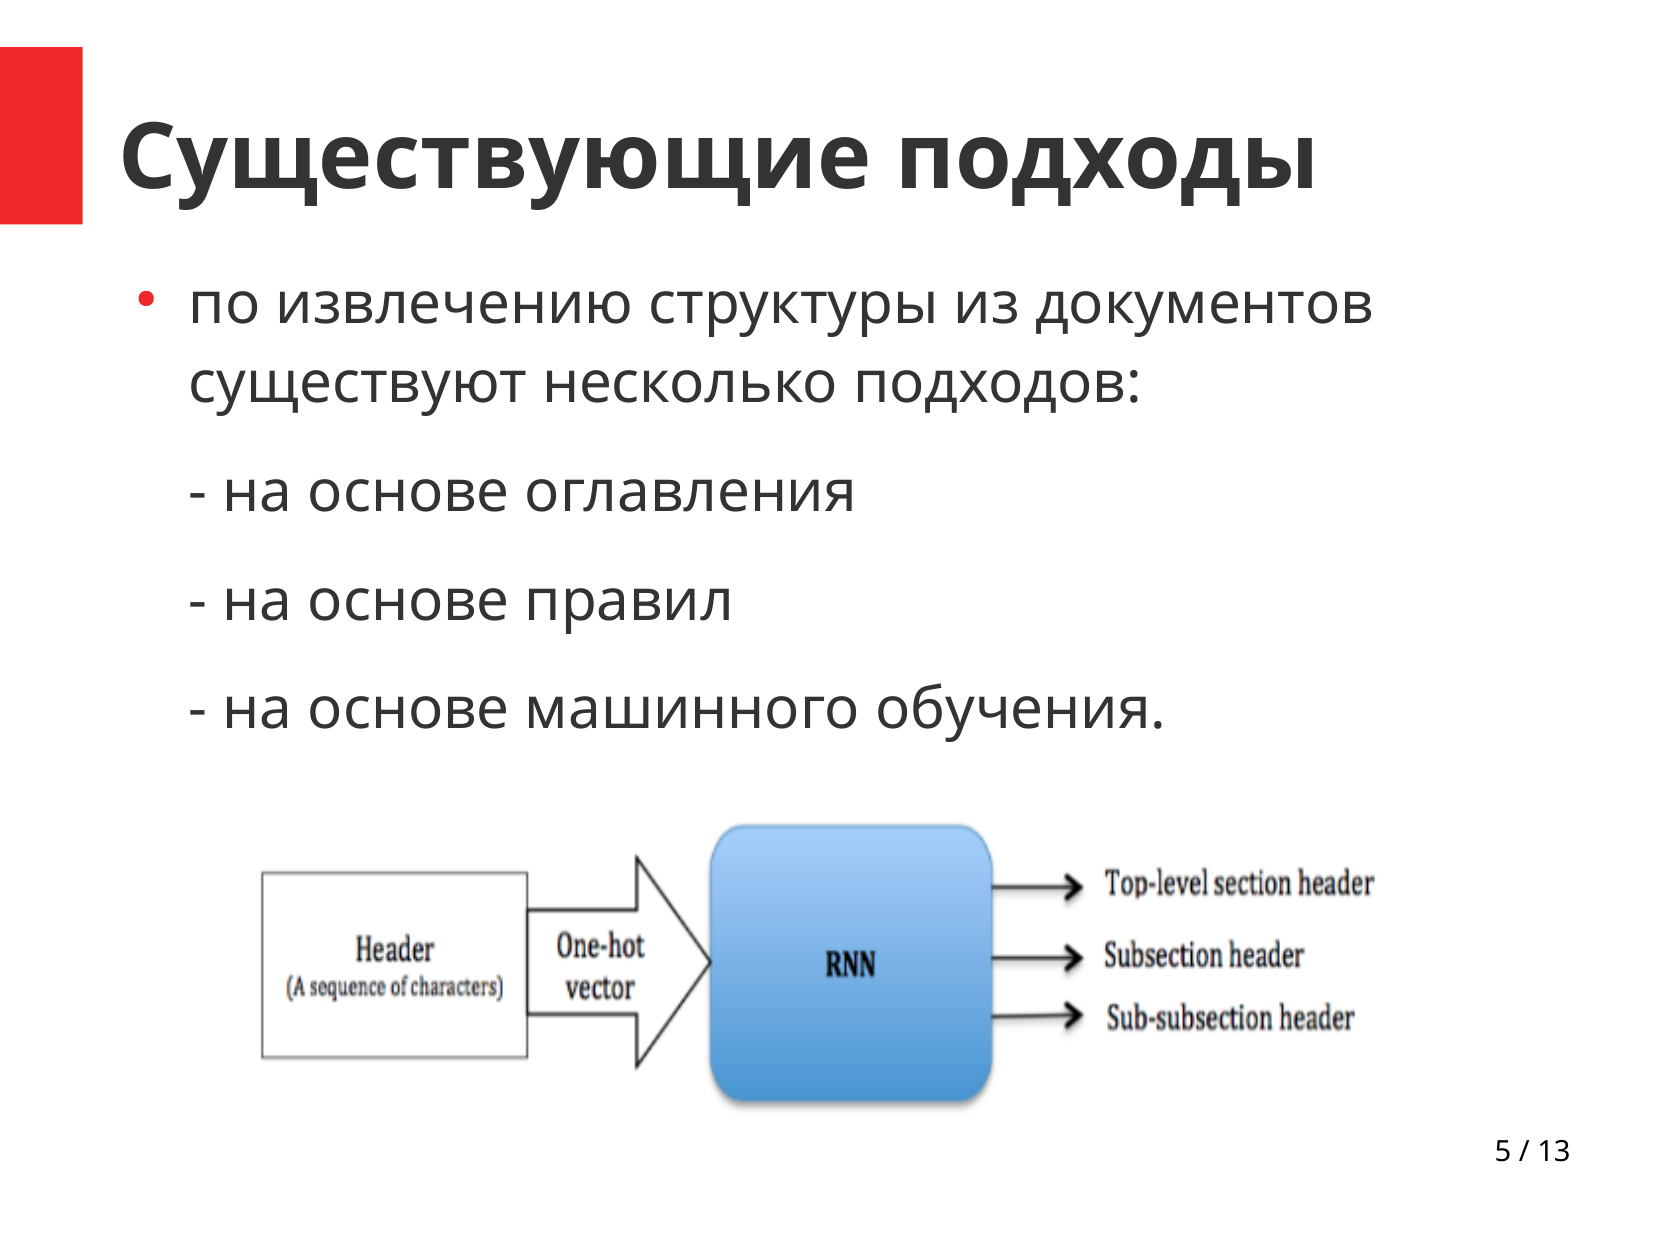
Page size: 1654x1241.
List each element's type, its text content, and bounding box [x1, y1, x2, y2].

picture [153, 791, 1452, 1147]
title Существующие подходы [118, 49, 1571, 257]
list по извлечению структуры из документов существуют несколько подходов: - на основе оглавления - на основе правил - на основе машинного обучения. [118, 261, 1536, 756]
